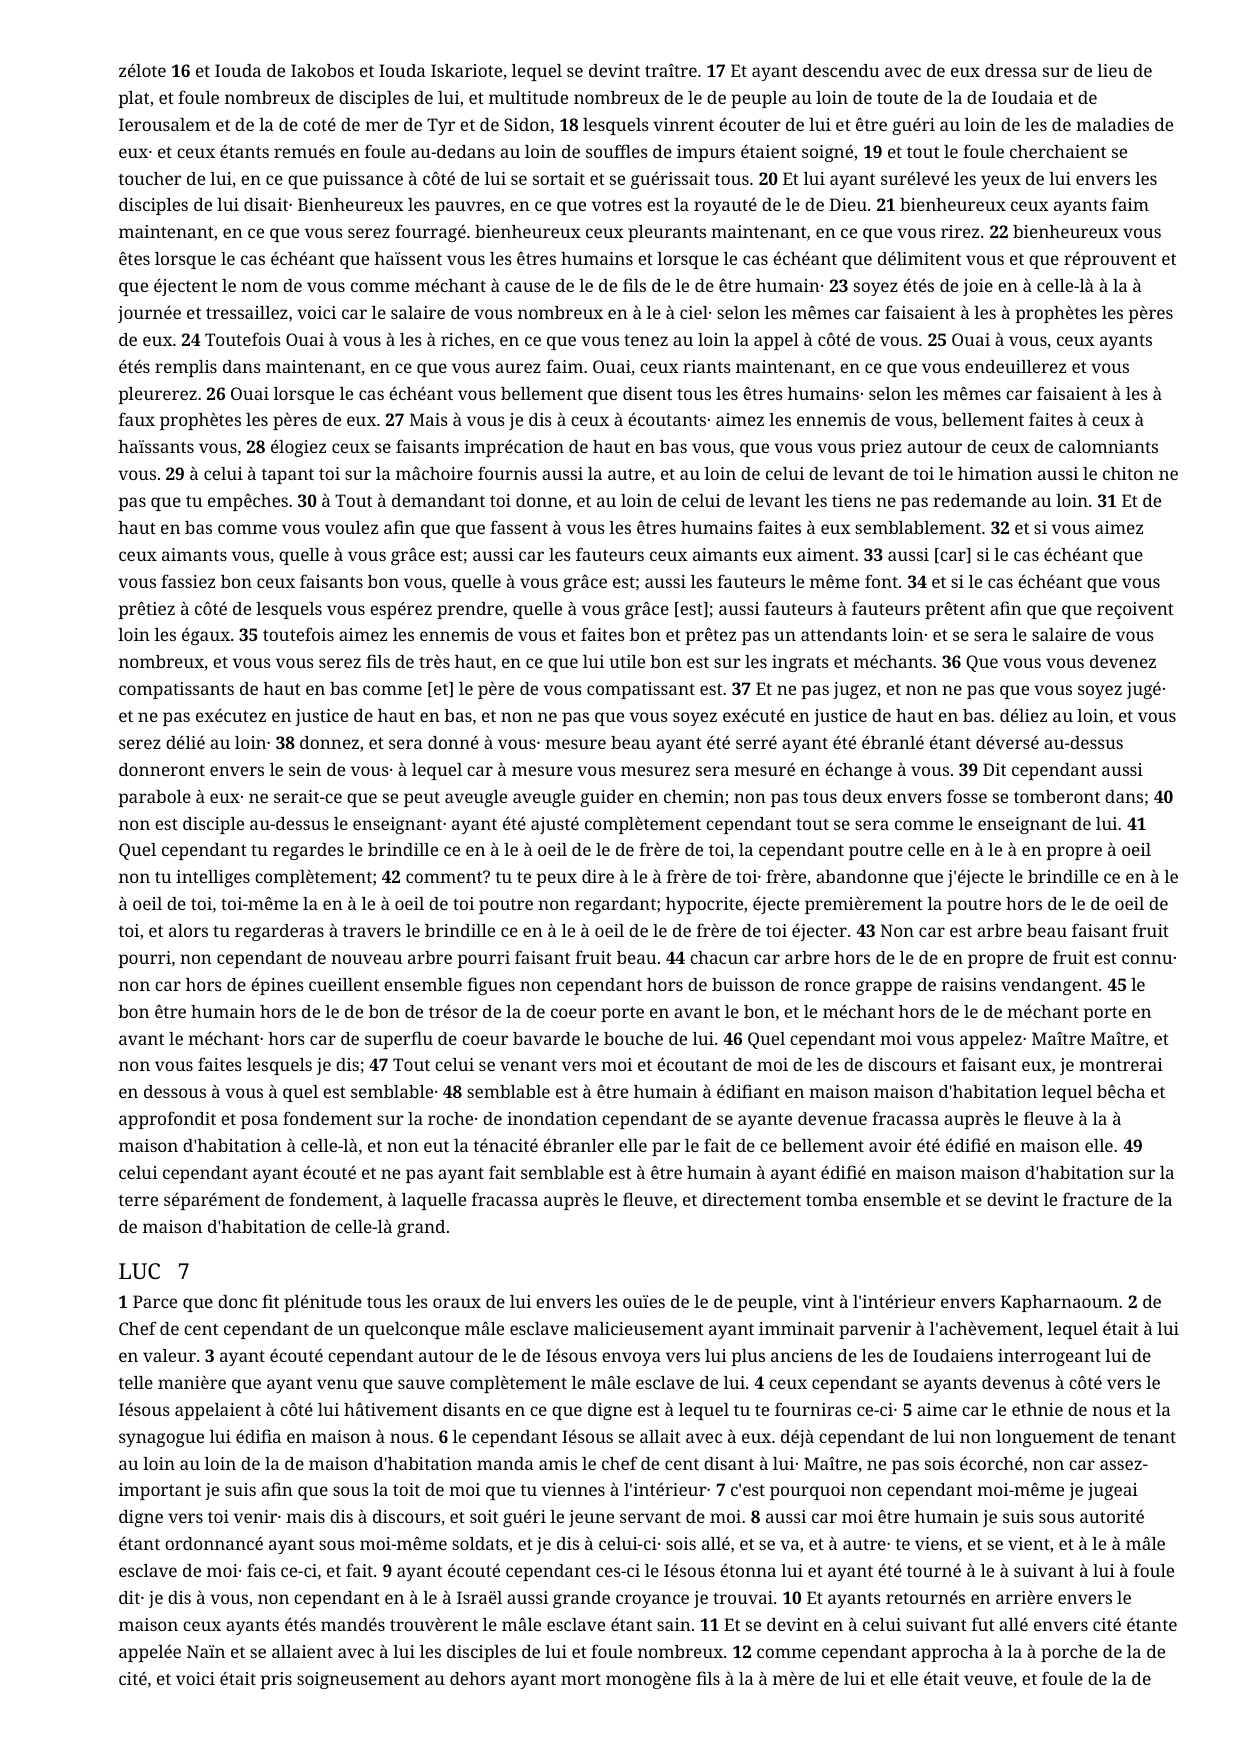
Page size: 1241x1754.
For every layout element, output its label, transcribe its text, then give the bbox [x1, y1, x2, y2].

text LUC 7 [118, 1256, 1181, 1286]
text zélote 16 et Iouda de Iakobos et Iouda Iskariote, lequel se devint traître. 17 Et ayant descendu avec de eux dressa sur de lieu de plat, et foule nombreux de disciples de lui, et multitude nombreux de le de peuple au loin de toute de la de Ioudaia et de Ierousalem et de la de coté de mer de Tyr et de Sidon, 18 lesquels vinrent écouter de lui et être guéri au loin de les de maladies de eux· et ceux étants remués en foule au-dedans au loin de souffles de impurs étaient soigné, 19 et tout le foule cherchaient se toucher de lui, en ce que puissance à côté de lui se sortait et se guérissait tous. 20 Et lui ayant surélevé les yeux de lui envers les disciples de lui disait· Bienheureux les pauvres, en ce que votres est la royauté de le de Dieu. 21 bienheureux ceux ayants faim maintenant, en ce que vous serez fourragé. bienheureux ceux pleurants maintenant, en ce que vous rirez. 22 bienheureux vous êtes lorsque le cas échéant que haïssent vous les êtres humains et lorsque le cas échéant que délimitent vous et que réprouvent et que éjectent le nom de vous comme méchant à cause de le de fils de le de être humain· 23 soyez étés de joie en à celle-là à la à journée et tressaillez, voici car le salaire de vous nombreux en à le à ciel· selon les mêmes car faisaient à les à prophètes les pères de eux. 24 Toutefois Ouai à vous à les à riches, en ce que vous tenez au loin la appel à côté de vous. 25 Ouai à vous, ceux ayants étés remplis dans maintenant, en ce que vous aurez faim. Ouai, ceux riants maintenant, en ce que vous endeuillerez et vous pleurerez. 26 Ouai lorsque le cas échéant vous bellement que disent tous les êtres humains· selon les mêmes car faisaient à les à faux prophètes les pères de eux. 27 Mais à vous je dis à ceux à écoutants· aimez les ennemis de vous, bellement faites à ceux à haïssants vous, 28 élogiez ceux se faisants imprécation de haut en bas vous, que vous vous priez autour de ceux de calomniants vous. 29 à celui à tapant toi sur la mâchoire fournis aussi la autre, et au loin de celui de levant de toi le himation aussi le chiton ne pas que tu empêches. 30 à Tout à demandant toi donne, et au loin de celui de levant les tiens ne pas redemande au loin. 31 Et de haut en bas comme vous voulez afin que que fassent à vous les êtres humains faites à eux semblablement. 32 et si vous aimez ceux aimants vous, quelle à vous grâce est; aussi car les fauteurs ceux aimants eux aiment. 33 aussi [car] si le cas échéant que vous fassiez bon ceux faisants bon vous, quelle à vous grâce est; aussi les fauteurs le même font. 34 et si le cas échéant que vous prêtiez à côté de lesquels vous espérez prendre, quelle à vous grâce [est]; aussi fauteurs à fauteurs prêtent afin que que reçoivent loin les égaux. 35 toutefois aimez les ennemis de vous et faites bon et prêtez pas un attendants loin· et se sera le salaire de vous nombreux, et vous vous serez fils de très haut, en ce que lui utile bon est sur les ingrats et méchants. 36 Que vous vous devenez compatissants de haut en bas comme [et] le père de vous compatissant est. 37 Et ne pas jugez, et non ne pas que vous soyez jugé· et ne pas exécutez en justice de haut en bas, et non ne pas que vous soyez exécuté en justice de haut en bas. déliez au loin, et vous serez délié au loin· 38 donnez, et sera donné à vous· mesure beau ayant été serré ayant été ébranlé étant déversé au-dessus donneront envers le sein de vous· à lequel car à mesure vous mesurez sera mesuré en échange à vous. 39 Dit cependant aussi parabole à eux· ne serait-ce que se peut aveugle aveugle guider en chemin; non pas tous deux envers fosse se tomberont dans; 40 non est disciple au-dessus le enseignant· ayant été ajusté complètement cependant tout se sera comme le enseignant de lui. 41 Quel cependant tu regardes le brindille ce en à le à oeil de le de frère de toi, la cependant poutre celle en à le à en propre à oeil non tu intelliges complètement; 42 comment? tu te peux dire à le à frère de toi· frère, abandonne que j'éjecte le brindille ce en à le à oeil de toi, toi-même la en à le à oeil de toi poutre non regardant; hypocrite, éjecte premièrement la poutre hors de le de oeil de toi, et alors tu regarderas à travers le brindille ce en à le à oeil de le de frère de toi éjecter. 43 Non car est arbre beau faisant fruit pourri, non cependant de nouveau arbre pourri faisant fruit beau. 44 chacun car arbre hors de le de en propre de fruit est connu· non car hors de épines cueillent ensemble figues non cependant hors de buisson de ronce grappe de raisins vendangent. 45 le bon être humain hors de le de bon de trésor de la de coeur porte en avant le bon, et le méchant hors de le de méchant porte en avant le méchant· hors car de superflu de coeur bavarde le bouche de lui. 46 Quel cependant moi vous appelez· Maître Maître, et non vous faites lesquels je dis; 47 Tout celui se venant vers moi et écoutant de moi de les de discours et faisant eux, je montrerai en dessous à vous à quel est semblable· 48 semblable est à être humain à édifiant en maison maison d'habitation lequel bêcha et approfondit et posa fondement sur la roche· de inondation cependant de se ayante devenue fracassa auprès le fleuve à la à maison d'habitation à celle-là, et non eut la ténacité ébranler elle par le fait de ce bellement avoir été édifié en maison elle. 49 celui cependant ayant écouté et ne pas ayant fait semblable est à être humain à ayant édifié en maison maison d'habitation sur la terre séparément de fondement, à laquelle fracassa auprès le fleuve, et directement tomba ensemble et se devint le fracture de la de maison d'habitation de celle-là grand. [118, 59, 1181, 1238]
text 1 Parce que donc fit plénitude tous les oraux de lui envers les ouïes de le de peuple, vint à l'intérieur envers Kapharnaoum. 2 de Chef de cent cependant de un quelconque mâle esclave malicieusement ayant imminait parvenir à l'achèvement, lequel était à lui en valeur. 3 ayant écouté cependant autour de le de Iésous envoya vers lui plus anciens de les de Ioudaiens interrogeant lui de telle manière que ayant venu que sauve complètement le mâle esclave de lui. 4 ceux cependant se ayants devenus à côté vers le Iésous appelaient à côté lui hâtivement disants en ce que digne est à lequel tu te fourniras ce-ci· 5 aime car le ethnie de nous et la synagogue lui édifia en maison à nous. 6 le cependant Iésous se allait avec à eux. déjà cependant de lui non longuement de tenant au loin au loin de la de maison d'habitation manda amis le chef de cent disant à lui· Maître, ne pas sois écorché, non car assez-important je suis afin que sous la toit de moi que tu viennes à l'intérieur· 7 c'est pourquoi non cependant moi-même je jugeai digne vers toi venir· mais dis à discours, et soit guéri le jeune servant de moi. 8 aussi car moi être humain je suis sous autorité étant ordonnancé ayant sous moi-même soldats, et je dis à celui-ci· sois allé, et se va, et à autre· te viens, et se vient, et à le à mâle esclave de moi· fais ce-ci, et fait. 9 ayant écouté cependant ces-ci le Iésous étonna lui et ayant été tourné à le à suivant à lui à foule dit· je dis à vous, non cependant en à le à Israël aussi grande croyance je trouvai. 10 Et ayants retournés en arrière envers le maison ceux ayants étés mandés trouvèrent le mâle esclave étant sain. 11 Et se devint en à celui suivant fut allé envers cité étante appelée Naïn et se allaient avec à lui les disciples de lui et foule nombreux. 12 comme cependant approcha à la à porche de la de cité, et voici était pris soigneusement au dehors ayant mort monogène fils à la à mère de lui et elle était veuve, et foule de la de [118, 1290, 1181, 1690]
